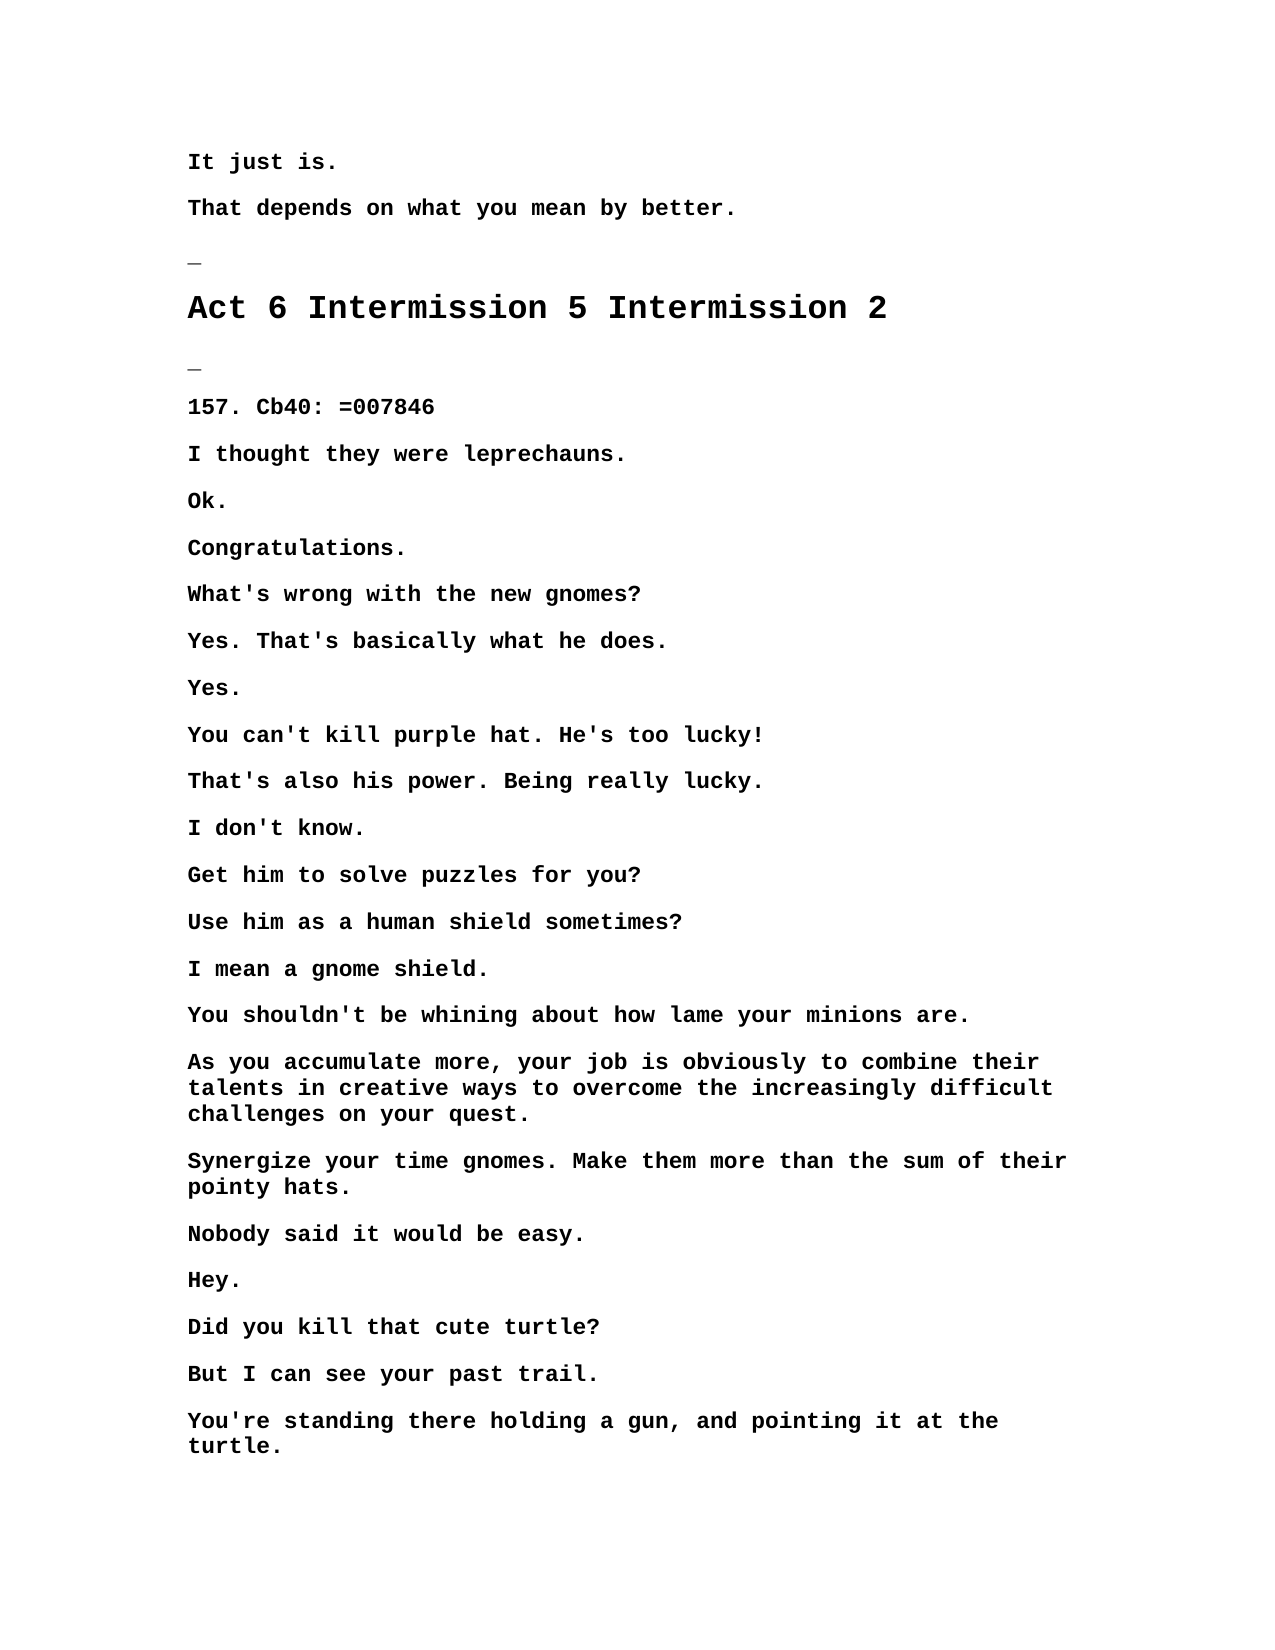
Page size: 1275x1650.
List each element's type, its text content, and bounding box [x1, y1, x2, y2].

text Yes. [187, 676, 1087, 702]
text Act 6 Intermission 5 Intermission 2 [187, 290, 1087, 328]
text Use him as a human shield sometimes? [187, 910, 1087, 936]
text _ [187, 243, 1087, 269]
text I thought they were leprechauns. [187, 442, 1087, 468]
text I don't know. [187, 817, 1087, 843]
text You can't kill purple hat. He's too lucky! [187, 723, 1087, 749]
text Hey. [187, 1269, 1087, 1294]
text I mean a gnome shield. [187, 957, 1087, 983]
text Synergize your time gnomes. Make them more than the sum of their pointy hats. [187, 1149, 1087, 1201]
text What's wrong with the new gnomes? [187, 583, 1087, 609]
text But I can see your past trail. [187, 1362, 1087, 1388]
text Get him to solve puzzles for you? [187, 863, 1087, 889]
text You shouldn't be whining about how lame your minions are. [187, 1004, 1087, 1030]
text It just is. [187, 150, 1087, 176]
text _ [187, 349, 1087, 375]
text That's also his power. Being really lucky. [187, 770, 1087, 796]
text 157. Cb40: =007846 [187, 396, 1087, 422]
text As you accumulate more, your job is obviously to combine their talents in creative ways to overcome the increasingly difficult challenges on your quest. [187, 1051, 1087, 1128]
text Did you kill that cute turtle? [187, 1315, 1087, 1341]
text Ok. [187, 489, 1087, 515]
text Nobody said it would be easy. [187, 1222, 1087, 1248]
text Congratulations. [187, 536, 1087, 562]
text You're standing there holding a gun, and pointing it at the turtle. [187, 1409, 1087, 1461]
text That depends on what you mean by better. [187, 197, 1087, 223]
text Yes. That's basically what he does. [187, 629, 1087, 656]
